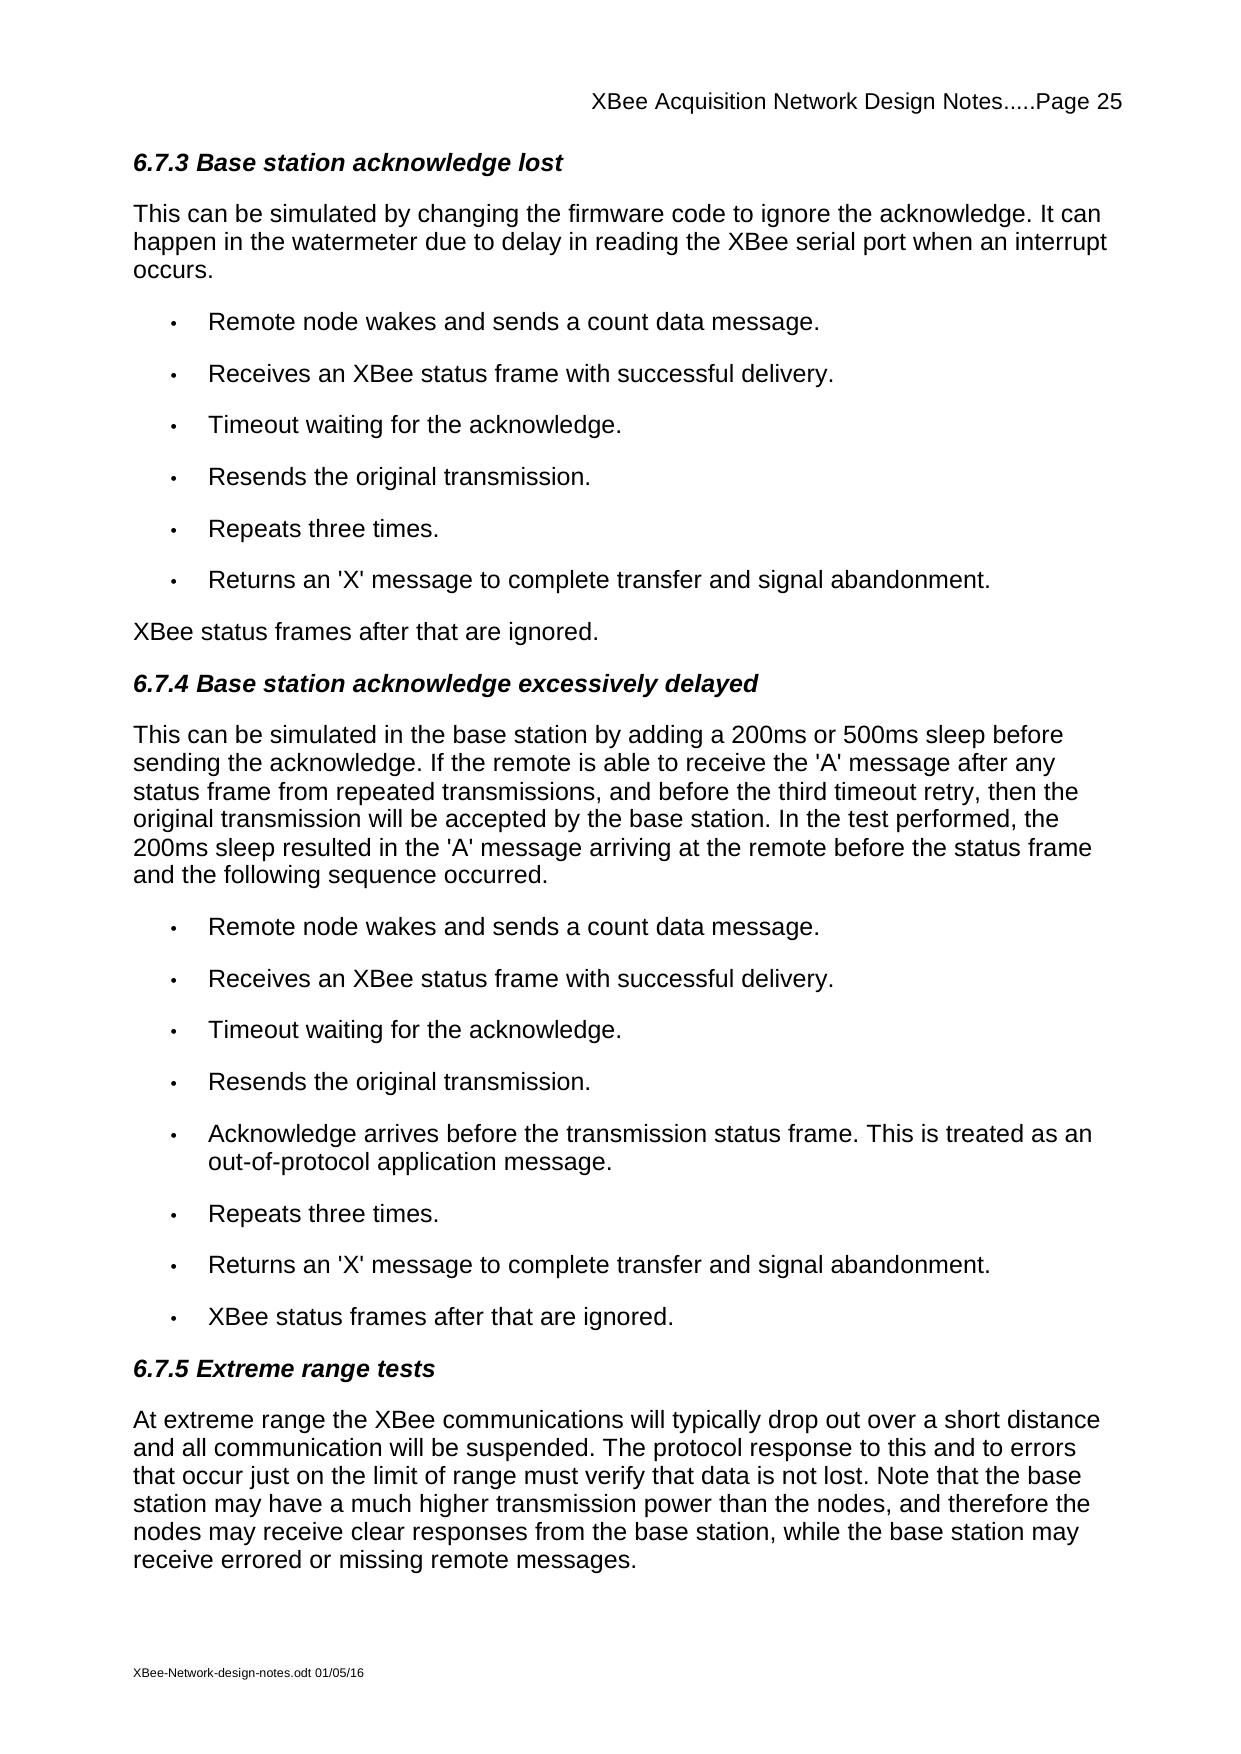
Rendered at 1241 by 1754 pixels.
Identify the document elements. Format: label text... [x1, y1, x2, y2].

list Resends the original transmission. [170, 463, 1123, 491]
list XBee status frames after that are ignored. [170, 1303, 1123, 1331]
list Returns an 'X' message to complete transfer and signal abandonment. [170, 566, 1123, 594]
list Resends the original transmission. [170, 1068, 1123, 1096]
list Remote node wakes and sends a count data message. [170, 308, 1123, 336]
list Timeout waiting for the acknowledge. [170, 411, 1123, 439]
list Remote node wakes and sends a count data message. [170, 913, 1123, 941]
text This can be simulated in the base station by adding a 200ms or 500ms sleep before sending the acknowledge. If the remote is able to receive the 'A' message after any status frame from repeated transmissions, and before the third timeout retry, then the original transmission will be accepted by the base station. In the test performed, the 200ms sleep resulted in the 'A' message arriving at the remote before the status frame and the following sequence occurred. [133, 721, 1123, 889]
subtitle Extreme range tests [133, 1354, 1123, 1382]
list Repeats three times. [170, 1199, 1123, 1227]
subtitle Base station acknowledge excessively delayed [133, 670, 1123, 698]
text XBee status frames after that are ignored. [133, 618, 1123, 646]
list Timeout waiting for the acknowledge. [170, 1016, 1123, 1044]
subtitle Base station acknowledge lost [133, 149, 1123, 177]
text At extreme range the XBee communications will typically drop out over a short distance and all communication will be suspended. The protocol response to this and to errors that occur just on the limit of range must verify that data is not lost. Note that the base station may have a much higher transmission power than the nodes, and therefore the nodes may receive clear responses from the base station, while the base station may receive errored or missing remote messages. [133, 1406, 1123, 1574]
text This can be simulated by changing the firmware code to ignore the acknowledge. It can happen in the watermeter due to delay in reading the XBee serial port when an interrupt occurs. [133, 200, 1123, 284]
list Returns an 'X' message to complete transfer and signal abandonment. [170, 1251, 1123, 1279]
list Receives an XBee status frame with successful delivery. [170, 965, 1123, 993]
list Acknowledge arrives before the transmission status frame. This is treated as an out-of-protocol application message. [170, 1120, 1123, 1176]
list Receives an XBee status frame with successful delivery. [170, 360, 1123, 388]
list Repeats three times. [170, 515, 1123, 543]
